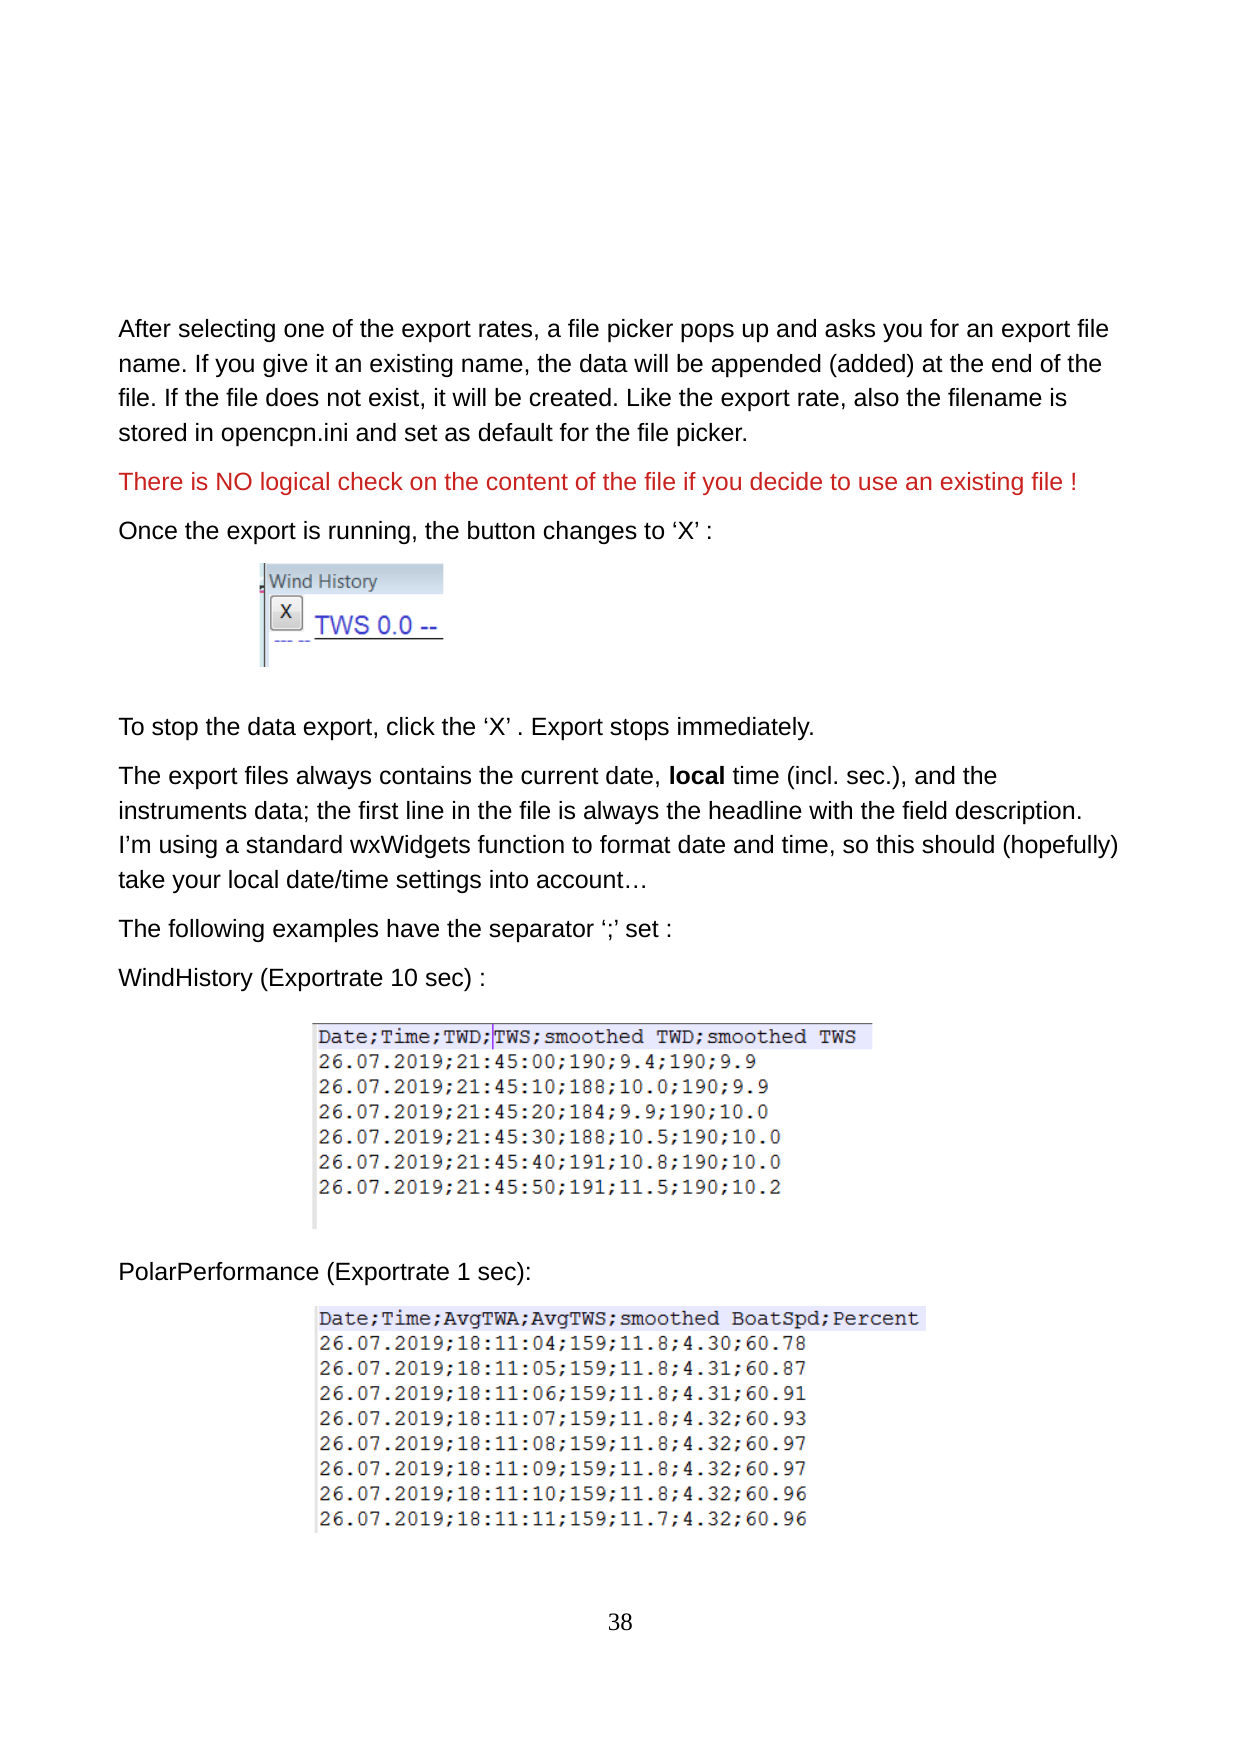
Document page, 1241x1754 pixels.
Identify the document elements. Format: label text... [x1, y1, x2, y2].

text The export files always contains the current date, local time (incl. sec.), and the instruments data; the first line in the file is always the headline with the field description. I’m using a standard wxWidgets function to format date and time, so this should (hopefully) take your local date/time settings into account… [118, 761, 1122, 893]
text The following examples have the separator ‘;’ set : [118, 914, 1122, 942]
picture [259, 563, 444, 667]
text Once the export is running, the button changes to ‘X’ : [118, 516, 1122, 545]
text WindHistory (Exportrate 10 sec) : [118, 963, 1122, 992]
text PolarPerformance (Exportrate 1 sec): [118, 1257, 1122, 1286]
picture [314, 1306, 926, 1533]
text To stop the data export, click the ‘X’ . Export stops immediately. [118, 712, 1122, 741]
picture [312, 1023, 873, 1229]
text After selecting one of the export rates, a file picker pops up and asks you for an export file name. If you give it an existing name, the data will be appended (added) at the end of the file. If the file does not exist, it will be created. Like the export rate, also the filename is stored in opencpn.ini and set as default for the file picker. [118, 314, 1122, 447]
text There is NO logical check on the content of the file if you decide to use an existing file ! [118, 467, 1122, 496]
